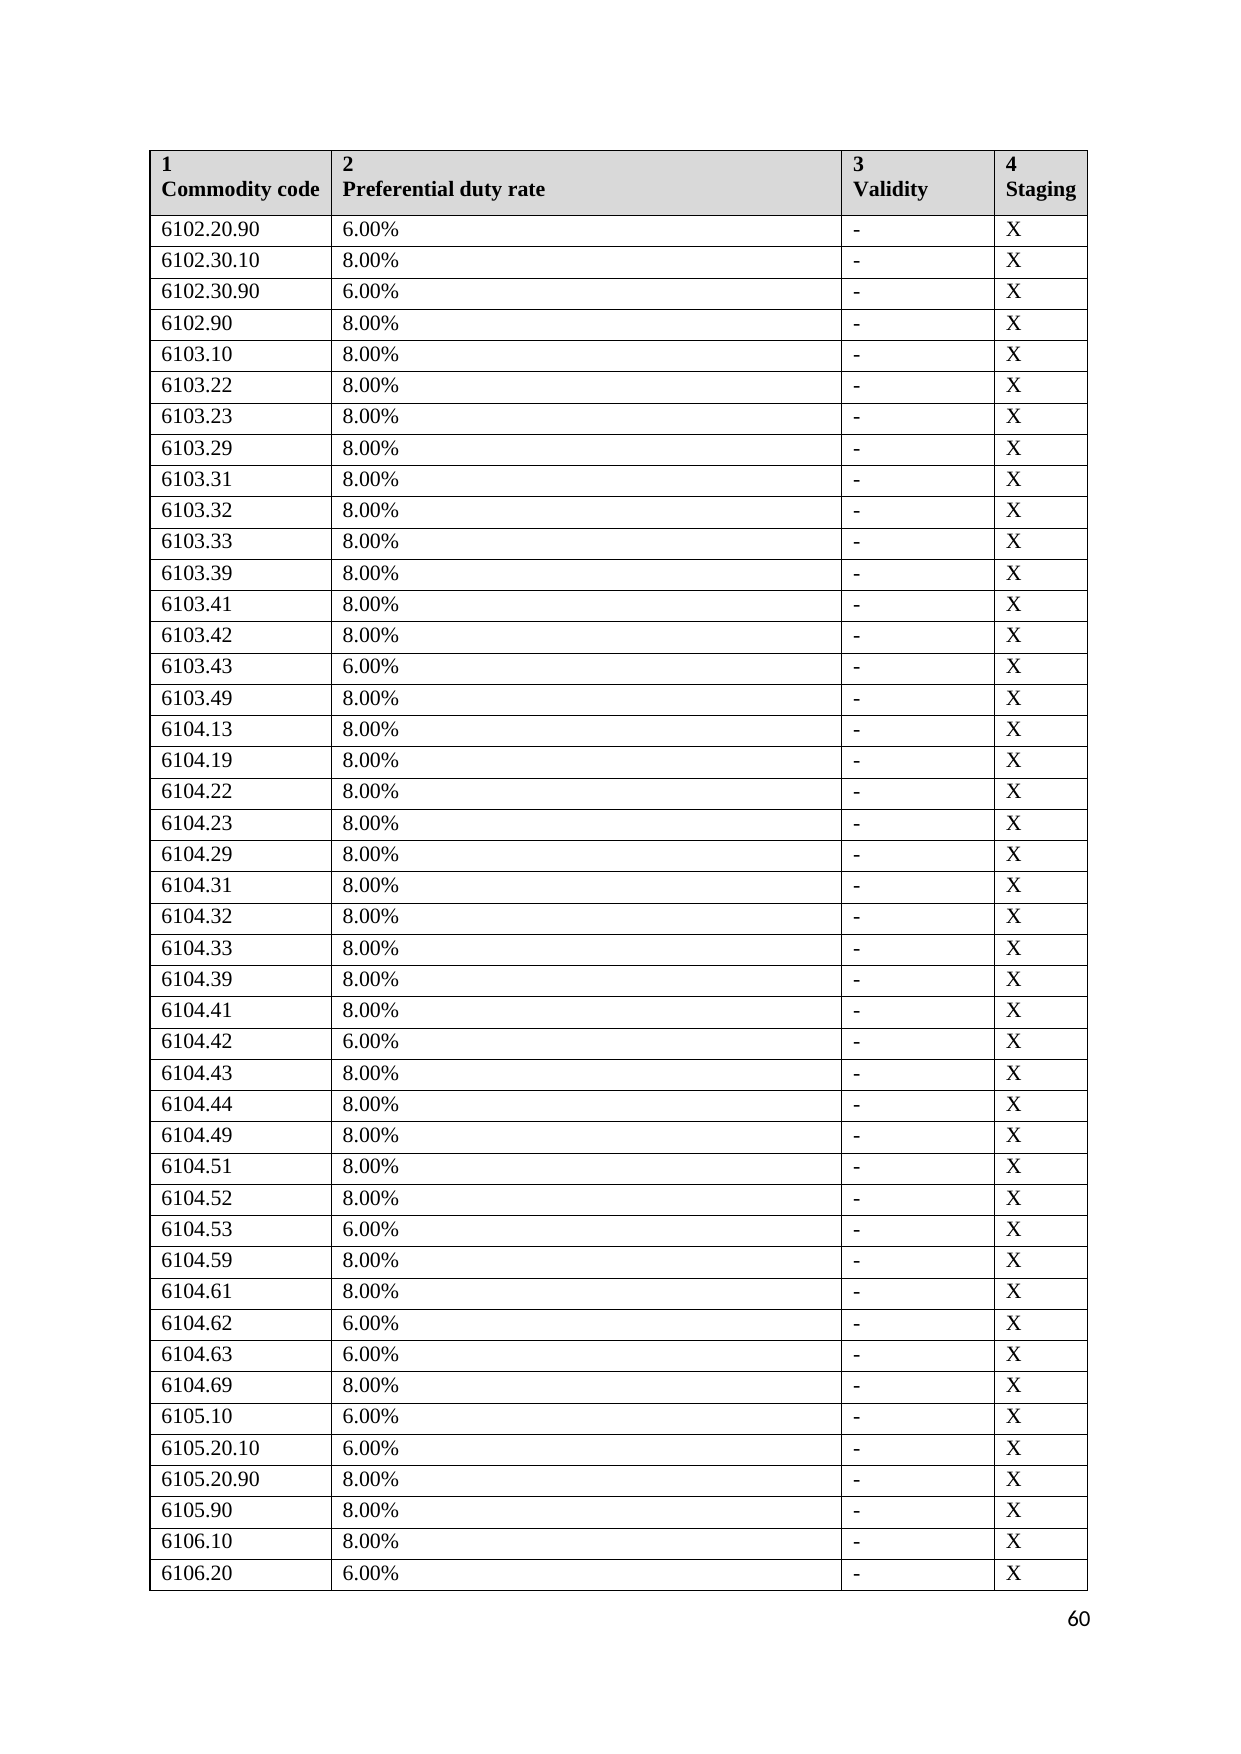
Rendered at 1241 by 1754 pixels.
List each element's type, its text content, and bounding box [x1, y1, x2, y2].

table_cell 8.00% [332, 1154, 841, 1184]
table_cell 6104.41 [151, 997, 331, 1027]
table_cell 6.00% [332, 1341, 841, 1371]
table_cell X [995, 435, 1087, 465]
table_cell 6104.62 [151, 1310, 331, 1340]
table_cell 6103.33 [151, 529, 331, 559]
table_cell - [842, 966, 994, 996]
table_cell X [995, 685, 1087, 715]
table_cell 6.00% [332, 654, 841, 684]
table_cell X [995, 560, 1087, 590]
table_header 1 Commodity code [151, 151, 331, 215]
table_cell X [995, 310, 1087, 340]
table_cell X [995, 1560, 1087, 1590]
table_cell X [995, 591, 1087, 621]
table_cell 8.00% [332, 404, 841, 434]
table_cell X [995, 1091, 1087, 1121]
table_header 4 Staging [995, 151, 1087, 215]
table_cell X [995, 841, 1087, 871]
table_cell X [995, 622, 1087, 652]
table_cell 8.00% [332, 341, 841, 371]
table_cell 6104.31 [151, 872, 331, 902]
table_cell 6103.23 [151, 404, 331, 434]
table_cell - [842, 497, 994, 527]
table_cell 8.00% [332, 560, 841, 590]
table_cell 8.00% [332, 935, 841, 965]
table_cell 6103.32 [151, 497, 331, 527]
table_cell - [842, 935, 994, 965]
table_cell - [842, 685, 994, 715]
table_cell 6105.20.10 [151, 1435, 331, 1465]
table_cell 6104.29 [151, 841, 331, 871]
table_cell X [995, 904, 1087, 934]
table_cell 6103.39 [151, 560, 331, 590]
table_cell 8.00% [332, 966, 841, 996]
table_cell 6103.10 [151, 341, 331, 371]
table_cell X [995, 466, 1087, 496]
table_cell - [842, 435, 994, 465]
table_cell X [995, 1247, 1087, 1277]
table_cell - [842, 560, 994, 590]
table_cell 6.00% [332, 216, 841, 246]
table_cell 6105.90 [151, 1497, 331, 1527]
table_cell X [995, 779, 1087, 809]
table_cell X [995, 1372, 1087, 1402]
table_cell 8.00% [332, 1185, 841, 1215]
table_cell X [995, 1029, 1087, 1059]
table_cell X [995, 654, 1087, 684]
table_cell 6104.32 [151, 904, 331, 934]
table_cell 8.00% [332, 1529, 841, 1559]
table_cell 6104.39 [151, 966, 331, 996]
table_cell 8.00% [332, 1060, 841, 1090]
table_cell 6106.10 [151, 1529, 331, 1559]
table_cell 6104.13 [151, 716, 331, 746]
table_cell 6102.90 [151, 310, 331, 340]
table_cell 6104.43 [151, 1060, 331, 1090]
table_cell 6104.19 [151, 747, 331, 777]
table_cell 8.00% [332, 872, 841, 902]
table_cell - [842, 841, 994, 871]
table_cell 6104.69 [151, 1372, 331, 1402]
table_cell X [995, 1404, 1087, 1434]
table_cell - [842, 247, 994, 277]
table_cell - [842, 747, 994, 777]
table_cell 8.00% [332, 1372, 841, 1402]
table_cell 6.00% [332, 1404, 841, 1434]
table_cell - [842, 216, 994, 246]
table_cell 6103.42 [151, 622, 331, 652]
table_cell - [842, 654, 994, 684]
table_cell X [995, 1185, 1087, 1215]
table_cell 8.00% [332, 779, 841, 809]
table_cell 6105.10 [151, 1404, 331, 1434]
table_cell X [995, 935, 1087, 965]
table_cell - [842, 1216, 994, 1246]
table_cell 6104.49 [151, 1122, 331, 1152]
table_cell X [995, 1122, 1087, 1152]
table_cell 6104.52 [151, 1185, 331, 1215]
table_cell 8.00% [332, 466, 841, 496]
table_cell X [995, 1060, 1087, 1090]
table_cell - [842, 779, 994, 809]
table_cell 6103.31 [151, 466, 331, 496]
table_cell 8.00% [332, 904, 841, 934]
table_cell 6104.33 [151, 935, 331, 965]
table_cell 8.00% [332, 1091, 841, 1121]
table_cell X [995, 1279, 1087, 1309]
table_cell X [995, 372, 1087, 402]
table_cell - [842, 466, 994, 496]
table_cell 6.00% [332, 1216, 841, 1246]
table_cell X [995, 341, 1087, 371]
table_cell 8.00% [332, 685, 841, 715]
table_cell - [842, 1466, 994, 1496]
table_cell - [842, 591, 994, 621]
table_cell - [842, 1279, 994, 1309]
table_cell - [842, 1091, 994, 1121]
table_cell - [842, 529, 994, 559]
table_cell - [842, 1122, 994, 1152]
table_cell 8.00% [332, 1466, 841, 1496]
table_cell X [995, 404, 1087, 434]
table_cell - [842, 1372, 994, 1402]
table_header 3 Validity [842, 151, 994, 215]
table_cell 6.00% [332, 279, 841, 309]
table_cell 8.00% [332, 622, 841, 652]
table_cell X [995, 1435, 1087, 1465]
table_cell 6104.63 [151, 1341, 331, 1371]
table_cell - [842, 1185, 994, 1215]
table_cell X [995, 497, 1087, 527]
table_cell - [842, 872, 994, 902]
table_cell 8.00% [332, 841, 841, 871]
table_cell - [842, 1029, 994, 1059]
table_cell - [842, 279, 994, 309]
table_cell 6103.49 [151, 685, 331, 715]
table_cell 8.00% [332, 1279, 841, 1309]
table_cell - [842, 404, 994, 434]
table_cell 8.00% [332, 1497, 841, 1527]
table_cell 8.00% [332, 1247, 841, 1277]
table_cell X [995, 872, 1087, 902]
table_cell - [842, 1497, 994, 1527]
table_cell 6104.59 [151, 1247, 331, 1277]
table_cell - [842, 372, 994, 402]
table_header 2 Preferential duty rate [332, 151, 841, 215]
table_cell - [842, 1060, 994, 1090]
table_cell - [842, 1435, 994, 1465]
table_cell 6103.41 [151, 591, 331, 621]
table_cell 8.00% [332, 716, 841, 746]
table_cell 6105.20.90 [151, 1466, 331, 1496]
table_cell 8.00% [332, 810, 841, 840]
table_cell - [842, 622, 994, 652]
table_cell 8.00% [332, 310, 841, 340]
table_cell X [995, 997, 1087, 1027]
table_cell 8.00% [332, 435, 841, 465]
table_cell 6104.51 [151, 1154, 331, 1184]
table_cell 6106.20 [151, 1560, 331, 1590]
table_cell X [995, 1154, 1087, 1184]
table_cell 6103.29 [151, 435, 331, 465]
table_cell 8.00% [332, 997, 841, 1027]
table_cell 6.00% [332, 1560, 841, 1590]
table_cell 8.00% [332, 372, 841, 402]
table_cell X [995, 1466, 1087, 1496]
table_cell - [842, 1310, 994, 1340]
table_cell 8.00% [332, 591, 841, 621]
table_cell X [995, 1341, 1087, 1371]
table_cell 6.00% [332, 1029, 841, 1059]
table_cell - [842, 1154, 994, 1184]
table_cell 6103.43 [151, 654, 331, 684]
table_cell 6104.23 [151, 810, 331, 840]
table_cell 6104.61 [151, 1279, 331, 1309]
table_cell 8.00% [332, 497, 841, 527]
table_cell - [842, 716, 994, 746]
table_cell X [995, 1497, 1087, 1527]
table_cell X [995, 1216, 1087, 1246]
table_cell 8.00% [332, 529, 841, 559]
table_cell 6102.20.90 [151, 216, 331, 246]
table_cell 6104.22 [151, 779, 331, 809]
table_cell 8.00% [332, 747, 841, 777]
table_cell - [842, 1341, 994, 1371]
table_cell - [842, 341, 994, 371]
table_cell - [842, 810, 994, 840]
table_cell 6102.30.10 [151, 247, 331, 277]
table_cell 8.00% [332, 247, 841, 277]
table_cell 6103.22 [151, 372, 331, 402]
table_cell X [995, 216, 1087, 246]
table_cell 6104.44 [151, 1091, 331, 1121]
table_cell - [842, 1404, 994, 1434]
table_cell X [995, 279, 1087, 309]
table_cell 6102.30.90 [151, 279, 331, 309]
table_cell X [995, 1310, 1087, 1340]
table_cell - [842, 1529, 994, 1559]
table_cell 6.00% [332, 1435, 841, 1465]
table_cell - [842, 997, 994, 1027]
table_cell 6104.42 [151, 1029, 331, 1059]
table_cell - [842, 310, 994, 340]
table_cell X [995, 716, 1087, 746]
table_cell X [995, 529, 1087, 559]
table_cell - [842, 1247, 994, 1277]
table_cell X [995, 966, 1087, 996]
table_cell X [995, 810, 1087, 840]
table_cell X [995, 247, 1087, 277]
table_cell - [842, 904, 994, 934]
table_cell X [995, 747, 1087, 777]
table_cell 6104.53 [151, 1216, 331, 1246]
table_cell 6.00% [332, 1310, 841, 1340]
table_cell X [995, 1529, 1087, 1559]
table_cell - [842, 1560, 994, 1590]
table_cell 8.00% [332, 1122, 841, 1152]
